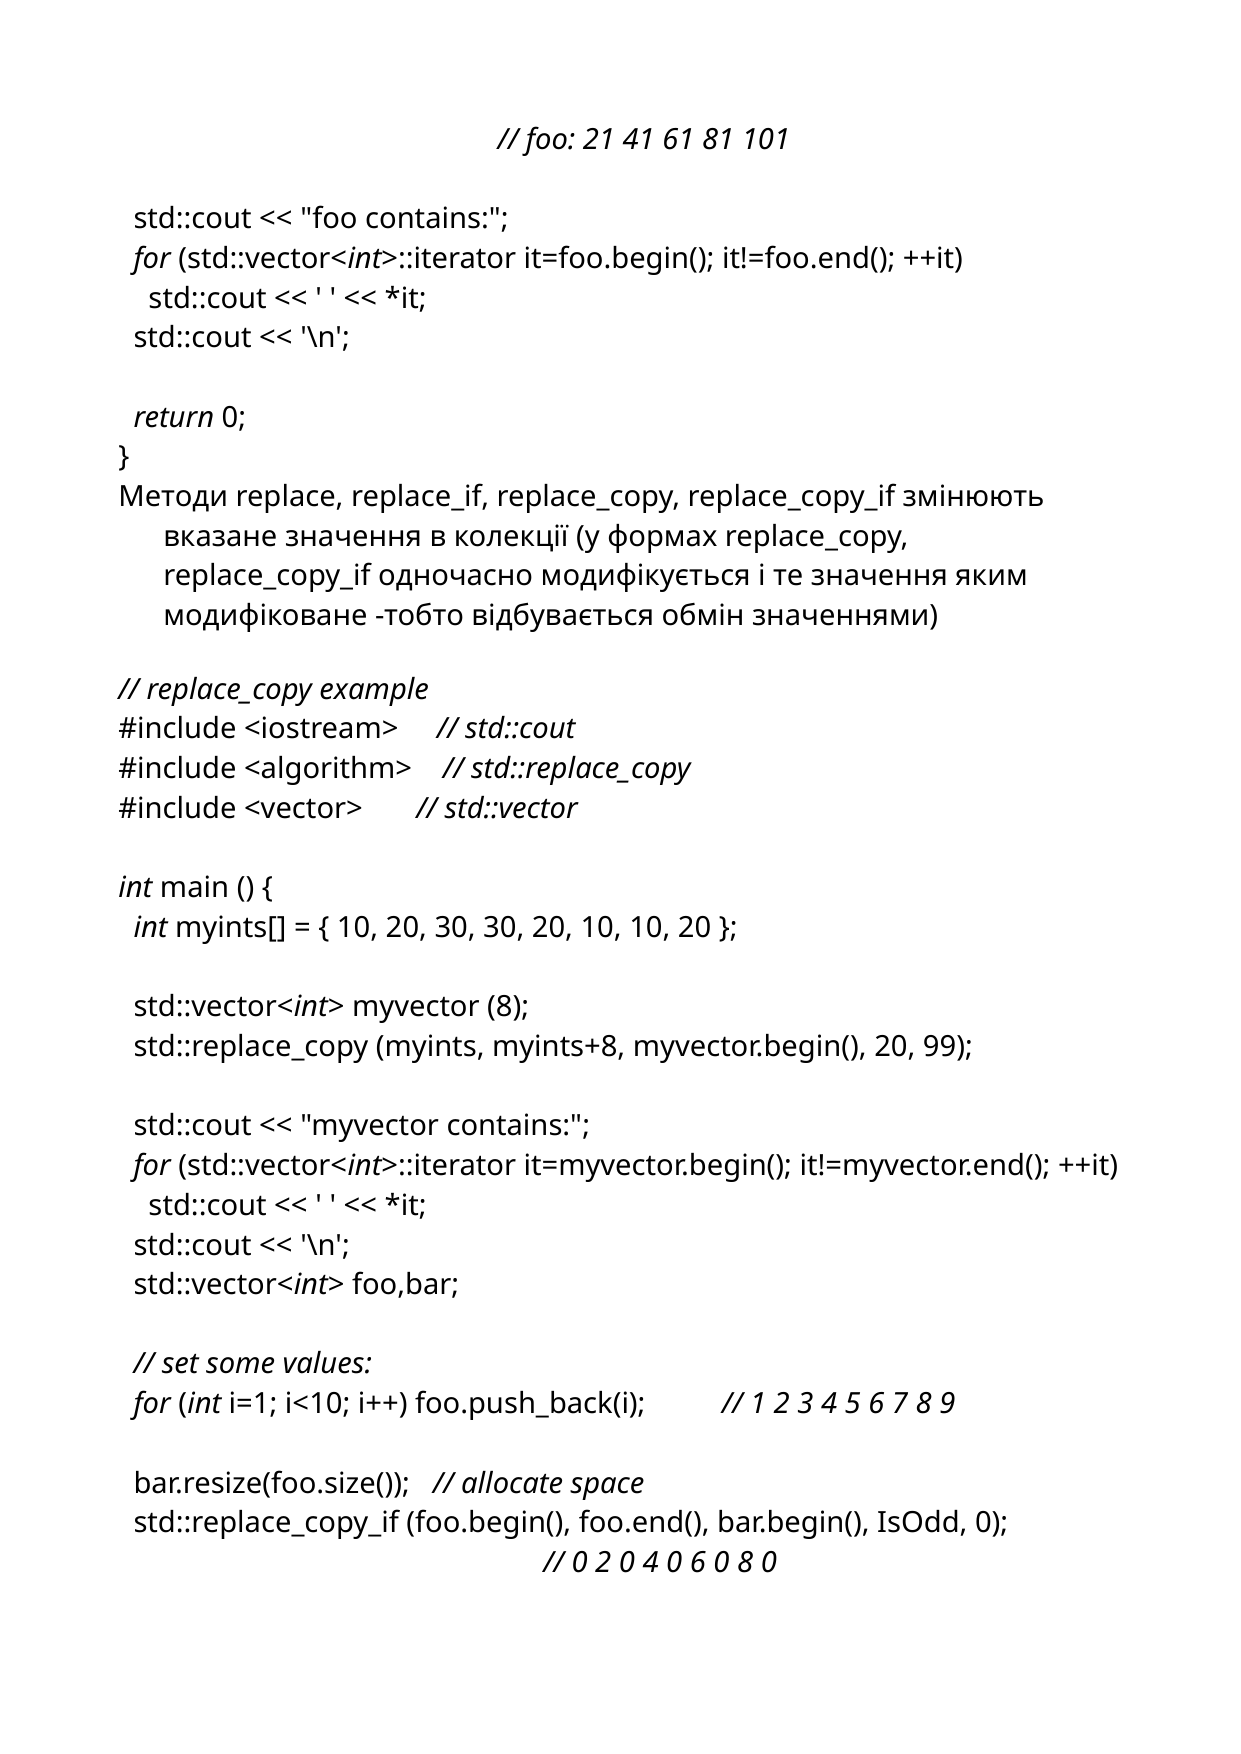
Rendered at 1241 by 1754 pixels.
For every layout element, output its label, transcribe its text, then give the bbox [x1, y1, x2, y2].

text } [118, 436, 1122, 475]
text #include <algorithm> // std::replace_copy [118, 747, 1122, 787]
text return 0; [118, 396, 1122, 436]
text std::cout << "myvector contains:"; [118, 1105, 1122, 1144]
text for (std::vector<int>::iterator it=foo.begin(); it!=foo.end(); ++it) [118, 237, 1122, 277]
text std::cout << ' ' << *it; [118, 1184, 1122, 1224]
text for (std::vector<int>::iterator it=myvector.begin(); it!=myvector.end(); ++it) [118, 1144, 1122, 1184]
text std::vector<int> foo,bar; [118, 1263, 1122, 1303]
text std::vector<int> myvector (8); [118, 986, 1122, 1025]
text std::cout << '\n'; [118, 1224, 1122, 1263]
text // replace_copy example [118, 668, 1122, 708]
text #include <vector> // std::vector [118, 787, 1122, 827]
text int myints[] = { 10, 20, 30, 30, 20, 10, 10, 20 }; [118, 906, 1122, 946]
text // 0 2 0 4 0 6 0 8 0 [118, 1541, 1122, 1581]
text std::cout << "foo contains:"; [118, 197, 1122, 237]
text // set some values: [118, 1343, 1122, 1382]
text int main () { [118, 867, 1122, 906]
text std::replace_copy_if (foo.begin(), foo.end(), bar.begin(), IsOdd, 0); [118, 1502, 1122, 1541]
text std::replace_copy (myints, myints+8, myvector.begin(), 20, 99); [118, 1025, 1122, 1065]
text std::cout << ' ' << *it; [118, 277, 1122, 317]
text for (int i=1; i<10; i++) foo.push_back(i); // 1 2 3 4 5 6 7 8 9 [118, 1382, 1122, 1422]
text // foo: 21 41 61 81 101 [118, 118, 1122, 158]
text #include <iostream> // std::cout [118, 708, 1122, 747]
text std::cout << '\n'; [118, 317, 1122, 356]
text bar.resize(foo.size()); // allocate space [118, 1462, 1122, 1502]
subtitle Методи replace, replace_if, replace_copy, replace_copy_if змінюють вказане значення в колекції (у формах replace_copy, replace_copy_if одночасно модифікується і те значення яким модифіковане -тобто відбувається обмін значеннями) [118, 475, 1122, 634]
